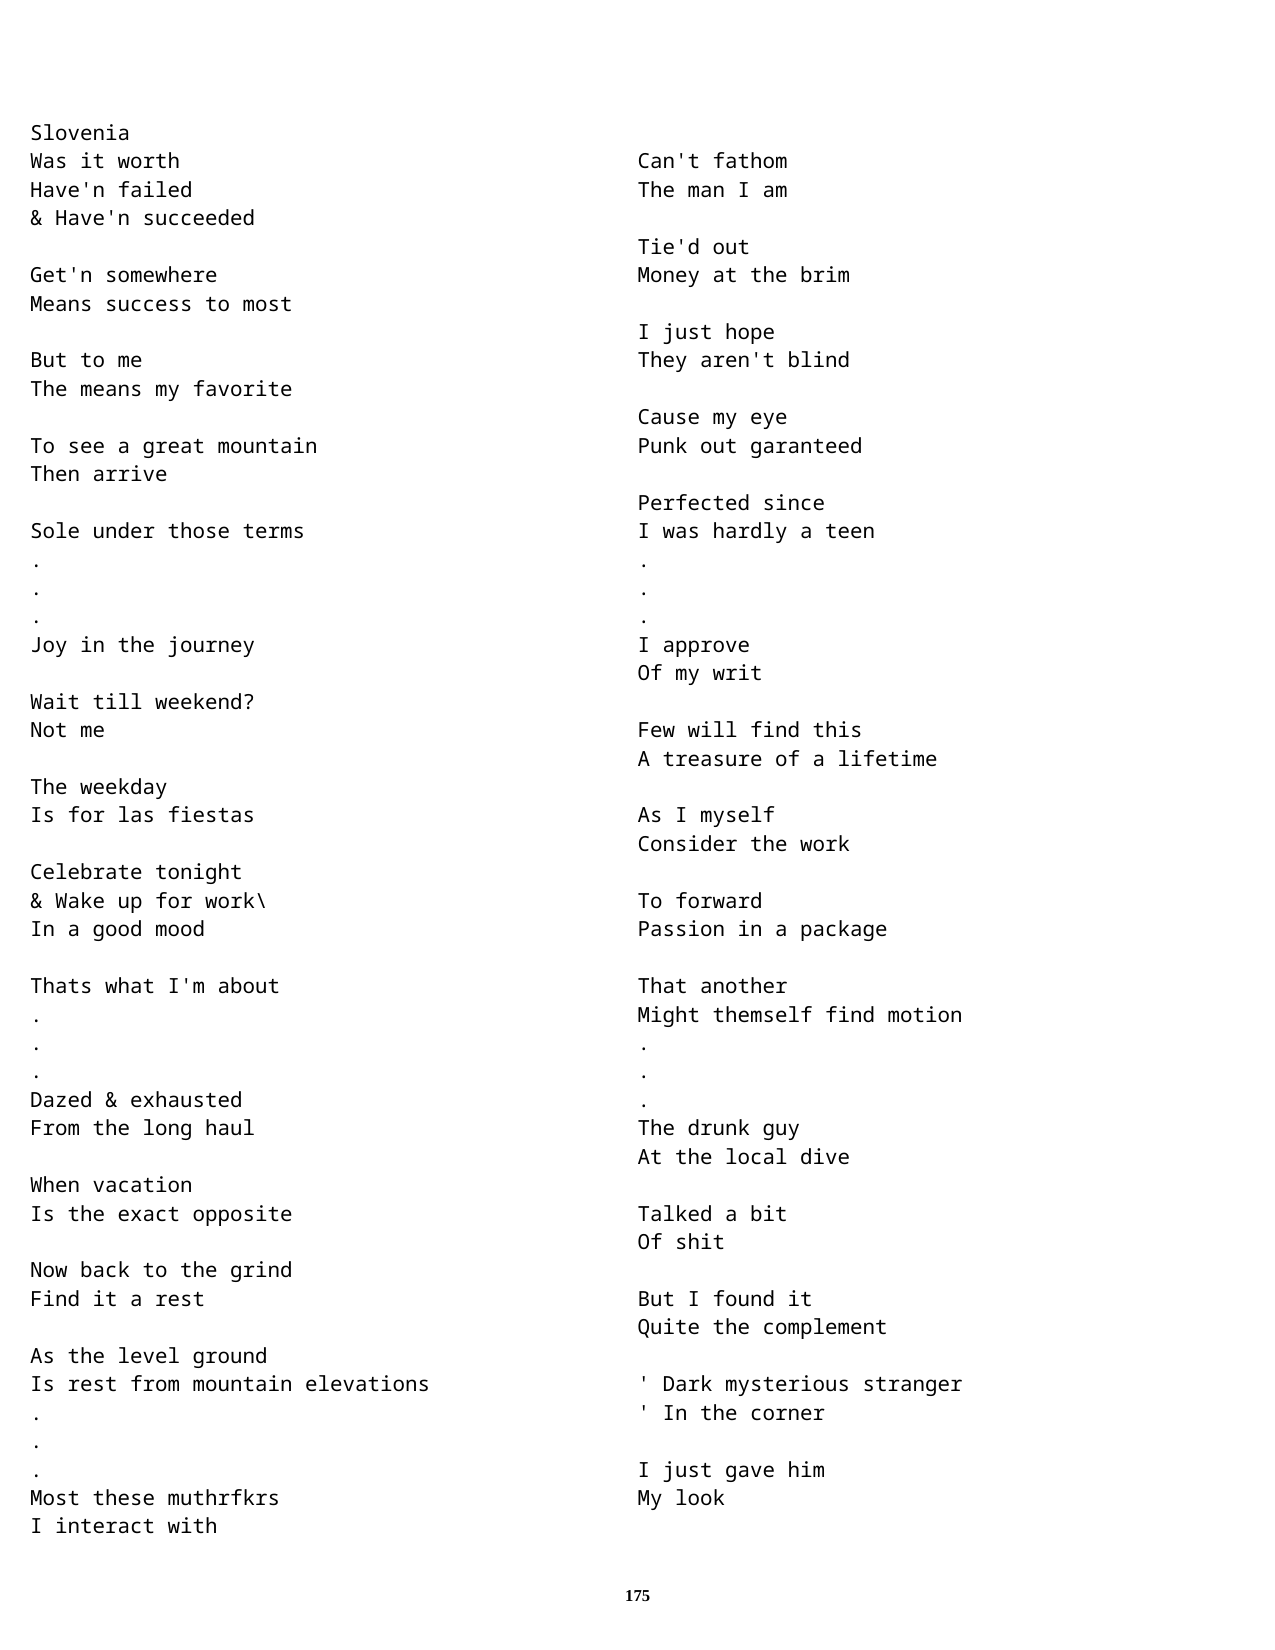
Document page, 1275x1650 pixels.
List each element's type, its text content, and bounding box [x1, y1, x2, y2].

text When vacation [30, 1170, 637, 1199]
text Punk out garanteed [637, 431, 1245, 459]
text The drunk guy [637, 1113, 1245, 1142]
text . [30, 573, 637, 602]
text Is for las fiestas [30, 801, 637, 829]
text Cause my eye [637, 402, 1245, 431]
text At the local dive [637, 1142, 1245, 1170]
text From the long haul [30, 1113, 637, 1142]
text Passion in a package [637, 914, 1245, 943]
text Thats what I'm about [30, 971, 637, 1000]
text I just hope [637, 317, 1245, 346]
text Can't fathom [637, 147, 1245, 175]
text Consider the work [637, 829, 1245, 857]
text In a good mood [30, 914, 637, 943]
text . [30, 1426, 637, 1455]
text The weekday [30, 772, 637, 801]
text Of my writ [637, 658, 1245, 687]
text & Have'n succeeded [30, 203, 637, 232]
text My look [637, 1483, 1245, 1512]
text Was it worth [30, 147, 637, 175]
text . [637, 573, 1245, 602]
text . [30, 1455, 637, 1483]
text Slovenia [30, 118, 637, 147]
text . [30, 545, 637, 573]
text . [30, 1057, 637, 1085]
text To forward [637, 886, 1245, 914]
text To see a great mountain [30, 431, 637, 459]
text . [30, 1028, 637, 1057]
text As the level ground [30, 1341, 637, 1369]
text Perfected since [637, 488, 1245, 516]
text I just gave him [637, 1455, 1245, 1483]
text Now back to the grind [30, 1256, 637, 1284]
text . [30, 1000, 637, 1028]
text I approve [637, 630, 1245, 658]
text . [637, 1057, 1245, 1085]
text Wait till weekend? [30, 687, 637, 715]
text The means my favorite [30, 374, 637, 402]
text . [637, 1085, 1245, 1113]
text Have'n failed [30, 175, 637, 203]
text But I found it [637, 1284, 1245, 1312]
text Joy in the journey [30, 630, 637, 658]
text Means success to most [30, 289, 637, 317]
text Is rest from mountain elevations [30, 1369, 637, 1398]
text Few will find this [637, 715, 1245, 744]
text . [637, 602, 1245, 630]
text Get'n somewhere [30, 260, 637, 289]
text Tie'd out [637, 232, 1245, 260]
text . [637, 1028, 1245, 1057]
text Not me [30, 715, 637, 744]
text Talked a bit [637, 1199, 1245, 1227]
text . [30, 1398, 637, 1426]
text ' In the corner [637, 1398, 1245, 1426]
text Money at the brim [637, 260, 1245, 289]
text Sole under those terms [30, 516, 637, 545]
text Most these muthrfkrs [30, 1483, 637, 1512]
text But to me [30, 346, 637, 374]
text Find it a rest [30, 1284, 637, 1312]
text Of shit [637, 1227, 1245, 1256]
text . [30, 602, 637, 630]
text The man I am [637, 175, 1245, 203]
text I interact with [30, 1512, 637, 1540]
text Quite the complement [637, 1312, 1245, 1341]
text They aren't blind [637, 346, 1245, 374]
text Dazed & exhausted [30, 1085, 637, 1113]
text Then arrive [30, 459, 637, 488]
text & Wake up for work\ [30, 886, 637, 914]
text Celebrate tonight [30, 857, 637, 886]
text Might themself find motion [637, 1000, 1245, 1028]
text As I myself [637, 801, 1245, 829]
text I was hardly a teen [637, 516, 1245, 545]
text Is the exact opposite [30, 1199, 637, 1227]
text ' Dark mysterious stranger [637, 1369, 1245, 1398]
text A treasure of a lifetime [637, 744, 1245, 772]
text . [637, 545, 1245, 573]
text That another [637, 971, 1245, 1000]
